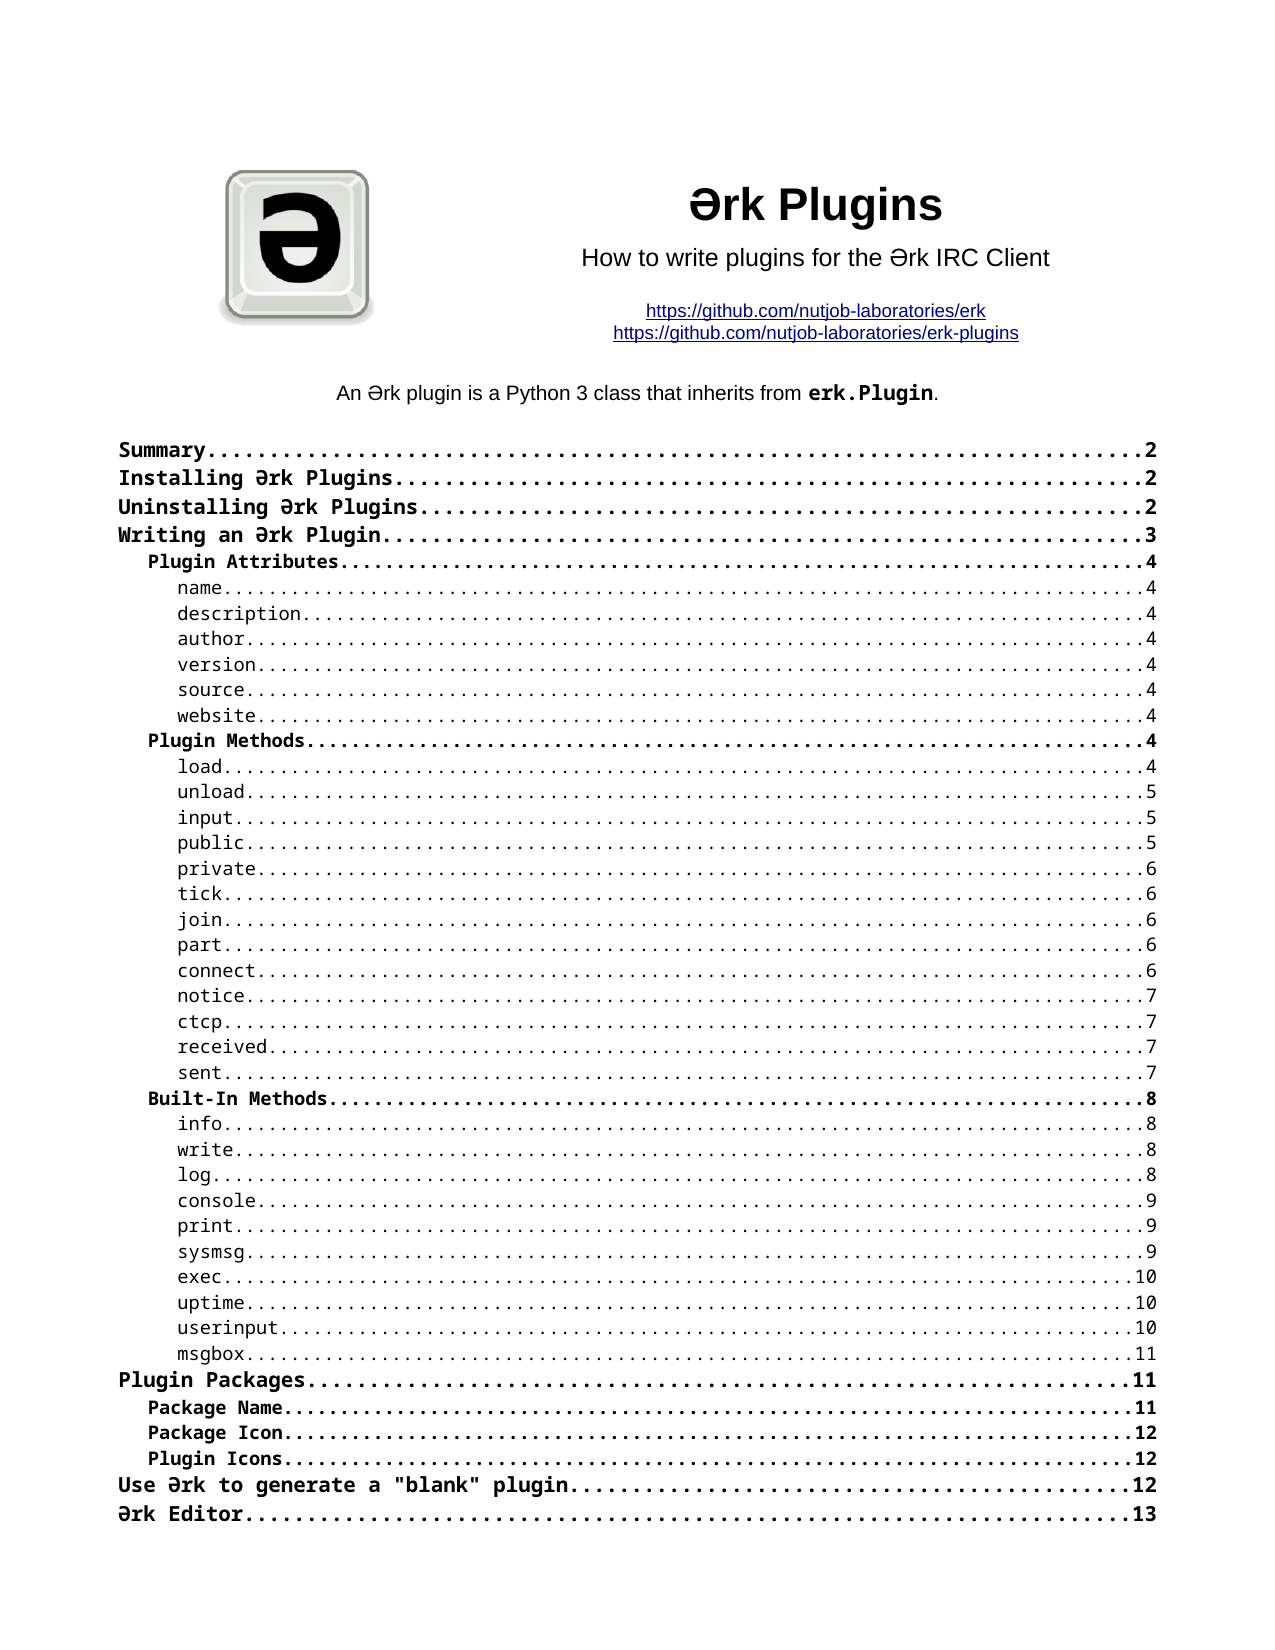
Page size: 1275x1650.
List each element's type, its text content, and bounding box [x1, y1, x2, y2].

text version 4 [177, 651, 1157, 676]
text Built-In Methods 8 [148, 1085, 1157, 1110]
text Package Name 11 [148, 1394, 1157, 1419]
text uptime 10 [177, 1289, 1157, 1314]
text exec 10 [177, 1263, 1157, 1289]
text received 7 [177, 1034, 1157, 1059]
text join 6 [177, 906, 1157, 932]
text msgbox 11 [177, 1340, 1157, 1366]
text Ərk Editor 13 [118, 1499, 1157, 1527]
text public 5 [177, 829, 1157, 855]
text input 5 [177, 804, 1157, 829]
text part 6 [177, 932, 1157, 957]
text connect 6 [177, 957, 1157, 983]
text Summary 2 [118, 435, 1157, 463]
picture [218, 170, 375, 326]
text Plugin Methods 4 [148, 727, 1157, 753]
text sysmsg 9 [177, 1238, 1157, 1263]
text Plugin Icons 12 [148, 1445, 1157, 1471]
text description 4 [177, 600, 1157, 625]
table_header [118, 147, 474, 349]
text Plugin Packages 11 [118, 1366, 1157, 1394]
text An Ərk plugin is a Python 3 class that inherits from erk.Plugin. [118, 378, 1157, 406]
text load 4 [177, 753, 1157, 778]
text info 8 [177, 1110, 1157, 1136]
text userinput 10 [177, 1314, 1157, 1340]
text Writing an Ərk Plugin 3 [118, 520, 1157, 549]
text Uninstalling Ərk Plugins 2 [118, 492, 1157, 520]
text unload 5 [177, 778, 1157, 804]
text notice 7 [177, 983, 1157, 1008]
text console 9 [177, 1187, 1157, 1212]
text write 8 [177, 1136, 1157, 1161]
table_header Ərk Plugins How to write plugins for the Ərk IRC Client https://github.com/nutjob-laboratories/erk https://github.com/nutjob-laboratories/erk-plugins [474, 147, 1157, 349]
text tick 6 [177, 881, 1157, 906]
text print 9 [177, 1212, 1157, 1238]
text author 4 [177, 625, 1157, 651]
text source 4 [177, 676, 1157, 702]
text private 6 [177, 855, 1157, 881]
text ctcp 7 [177, 1008, 1157, 1034]
text name 4 [177, 574, 1157, 600]
text log 8 [177, 1161, 1157, 1187]
text Installing Ərk Plugins 2 [118, 463, 1157, 492]
text website 4 [177, 702, 1157, 727]
text Plugin Attributes 4 [148, 549, 1157, 574]
text Use Ərk to generate a "blank" plugin 12 [118, 1471, 1157, 1499]
text sent 7 [177, 1059, 1157, 1085]
text Package Icon 12 [148, 1419, 1157, 1445]
